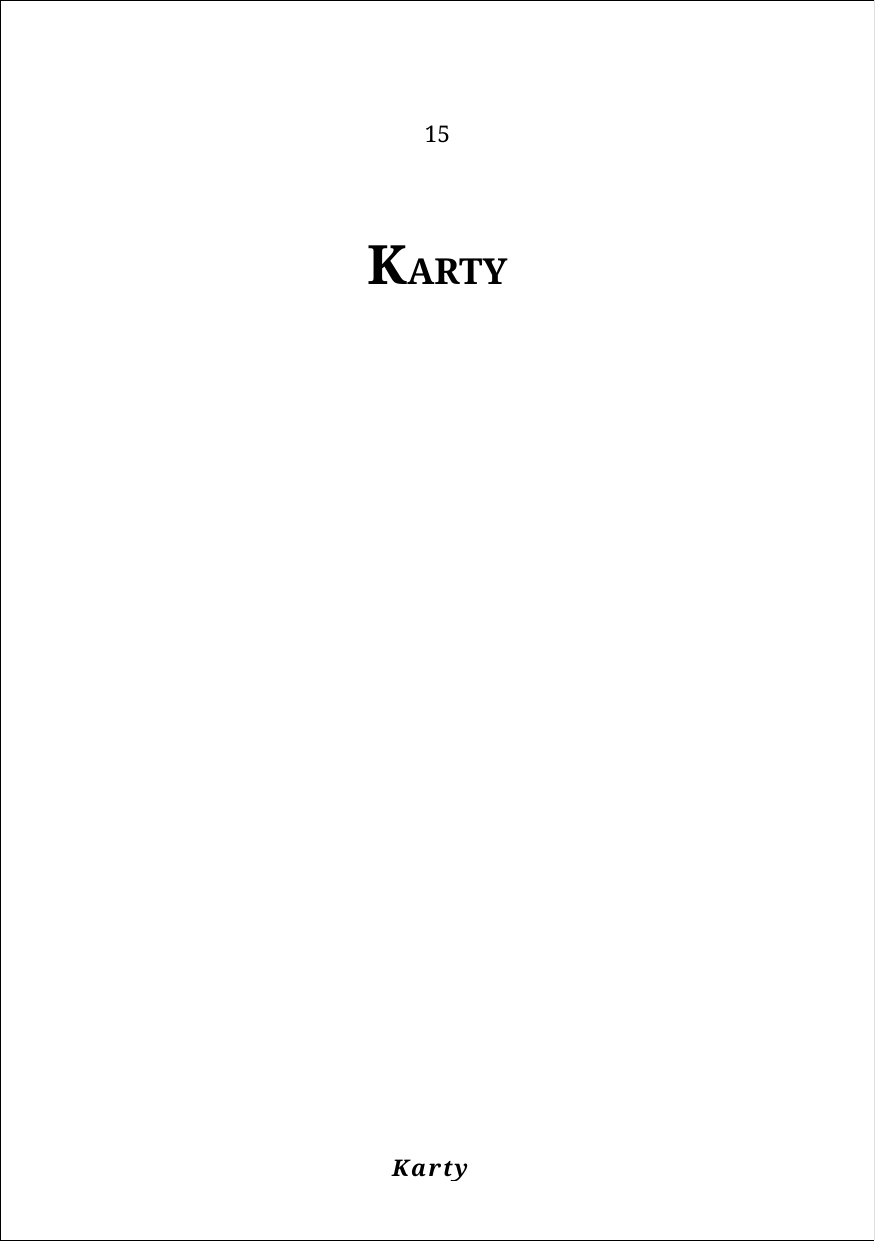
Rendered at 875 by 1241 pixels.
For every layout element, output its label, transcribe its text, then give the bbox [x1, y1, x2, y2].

subtitle Karty [118, 226, 756, 300]
